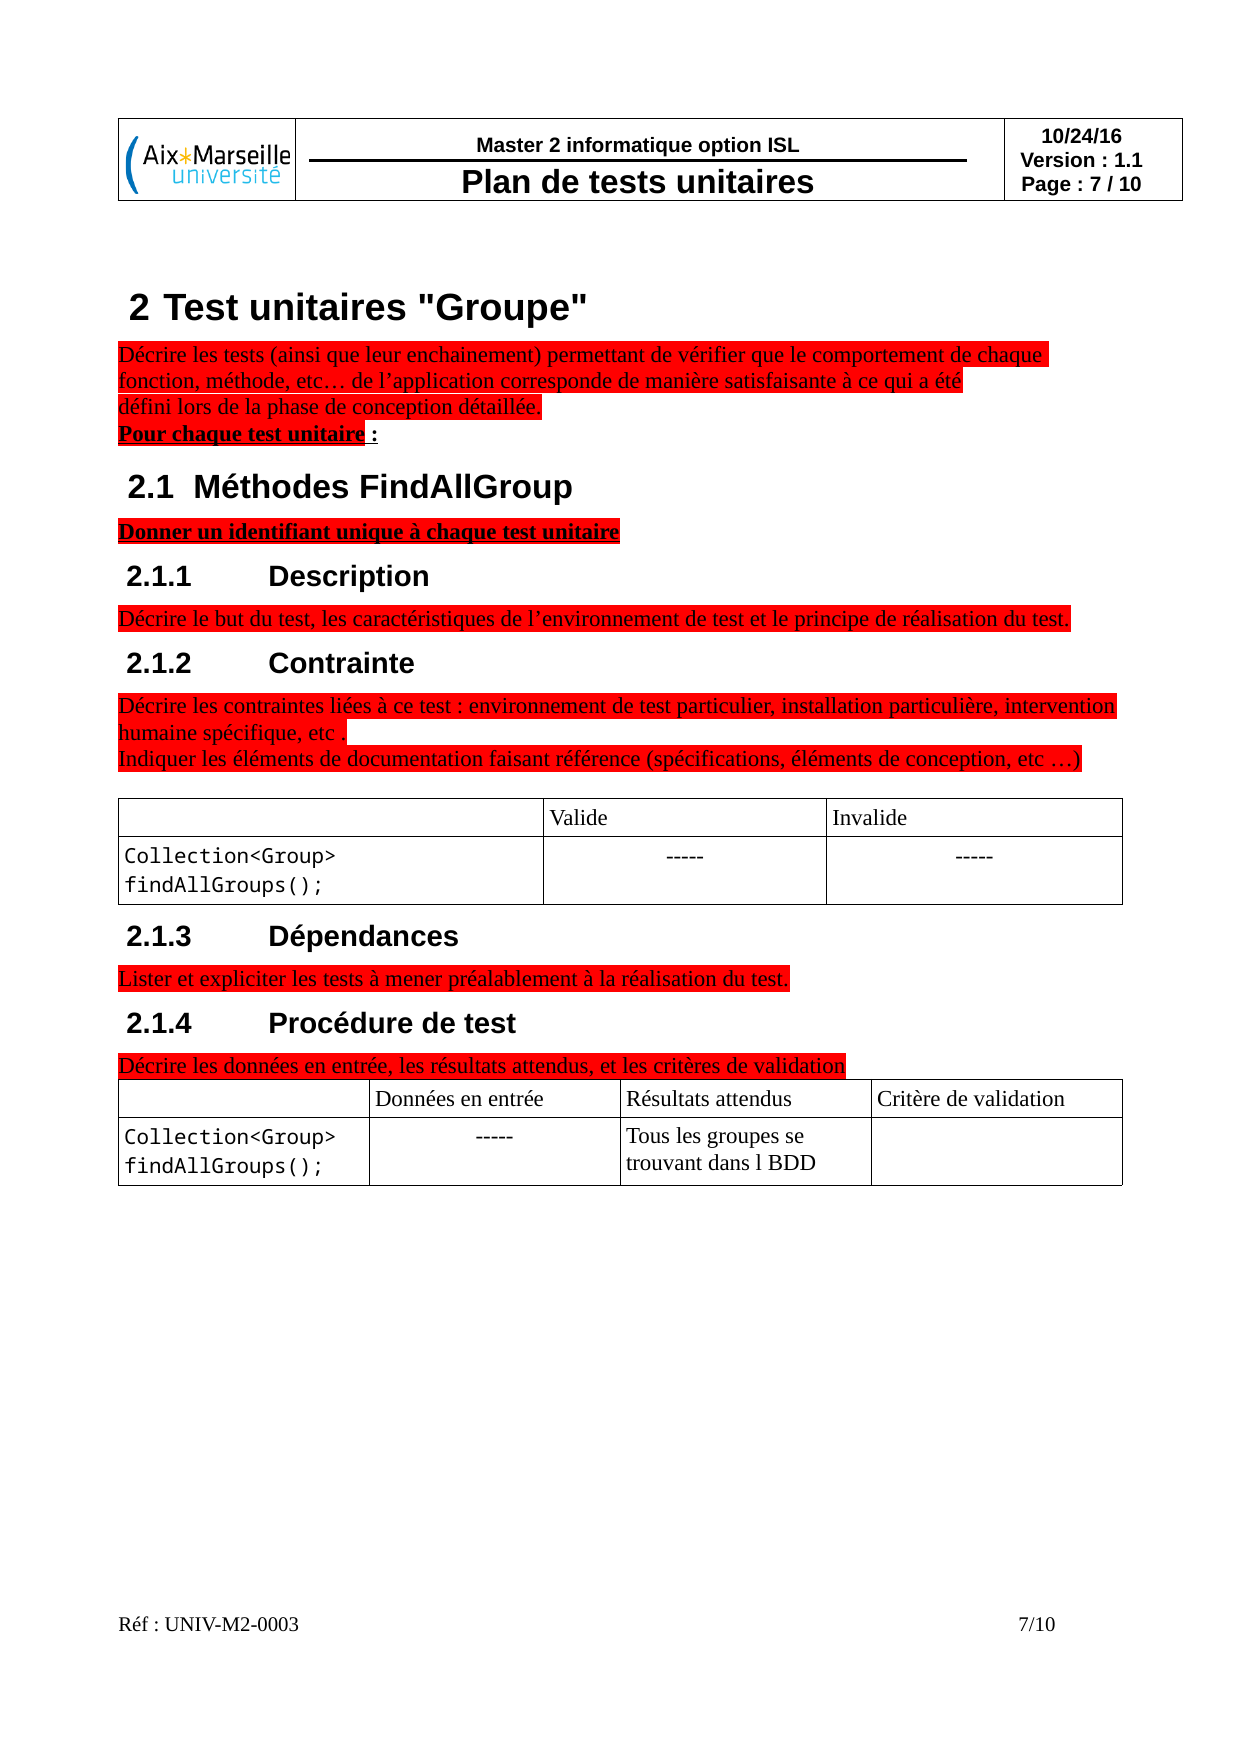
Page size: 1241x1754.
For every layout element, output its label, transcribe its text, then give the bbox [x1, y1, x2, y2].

table_header Données en entrée [370, 1080, 620, 1117]
text Lister et expliciter les tests à mener préalablement à la réalisation du test. [118, 965, 1122, 992]
table_cell ----- [827, 837, 1122, 904]
table_cell Tous les groupes se trouvant dans l BDD [621, 1118, 871, 1185]
table_cell Collection<Group> findAllGroups(); [119, 837, 543, 904]
text Décrire les données en entrée, les résultats attendus, et les critères de validation [118, 1052, 1122, 1079]
table_header Résultats attendus [621, 1080, 871, 1117]
table_header Critère de validation [872, 1080, 1122, 1117]
text Pour chaque test unitaire : [118, 420, 1122, 446]
table_cell ----- [370, 1118, 620, 1185]
table_header Valide [544, 799, 826, 836]
table_cell ----- [544, 837, 826, 904]
text défini lors de la phase de conception détaillée. [118, 393, 1122, 420]
table_header [119, 1080, 369, 1117]
table_cell [872, 1118, 1122, 1185]
subtitle Dépendances [118, 919, 1122, 953]
picture [125, 136, 290, 194]
subtitle Contrainte [118, 646, 1122, 680]
table_cell Collection<Group> findAllGroups(); [119, 1118, 369, 1185]
text Décrire les tests (ainsi que leur enchainement) permettant de vérifier que le comportement de chaque fonction, méthode, etc… de l’application corresponde de manière satisfaisante à ce qui a été [118, 341, 1122, 393]
table_header [119, 799, 543, 836]
table_header Invalide [827, 799, 1122, 836]
subtitle Test unitaires "Groupe" [118, 284, 1122, 328]
text Décrire le but du test, les caractéristiques de l’environnement de test et le principe de réalisation du test. [118, 605, 1122, 632]
text Donner un identifiant unique à chaque test unitaire [118, 518, 1122, 544]
text Indiquer les éléments de documentation faisant référence (spécifications, éléments de conception, etc …) [118, 745, 1122, 772]
text Décrire les contraintes liées à ce test : environnement de test particulier, installation particulière, intervention humaine spécifique, etc . [118, 692, 1122, 745]
subtitle Méthodes FindAllGroup [118, 467, 1122, 506]
subtitle Description [118, 559, 1122, 593]
subtitle Procédure de test [118, 1006, 1122, 1040]
